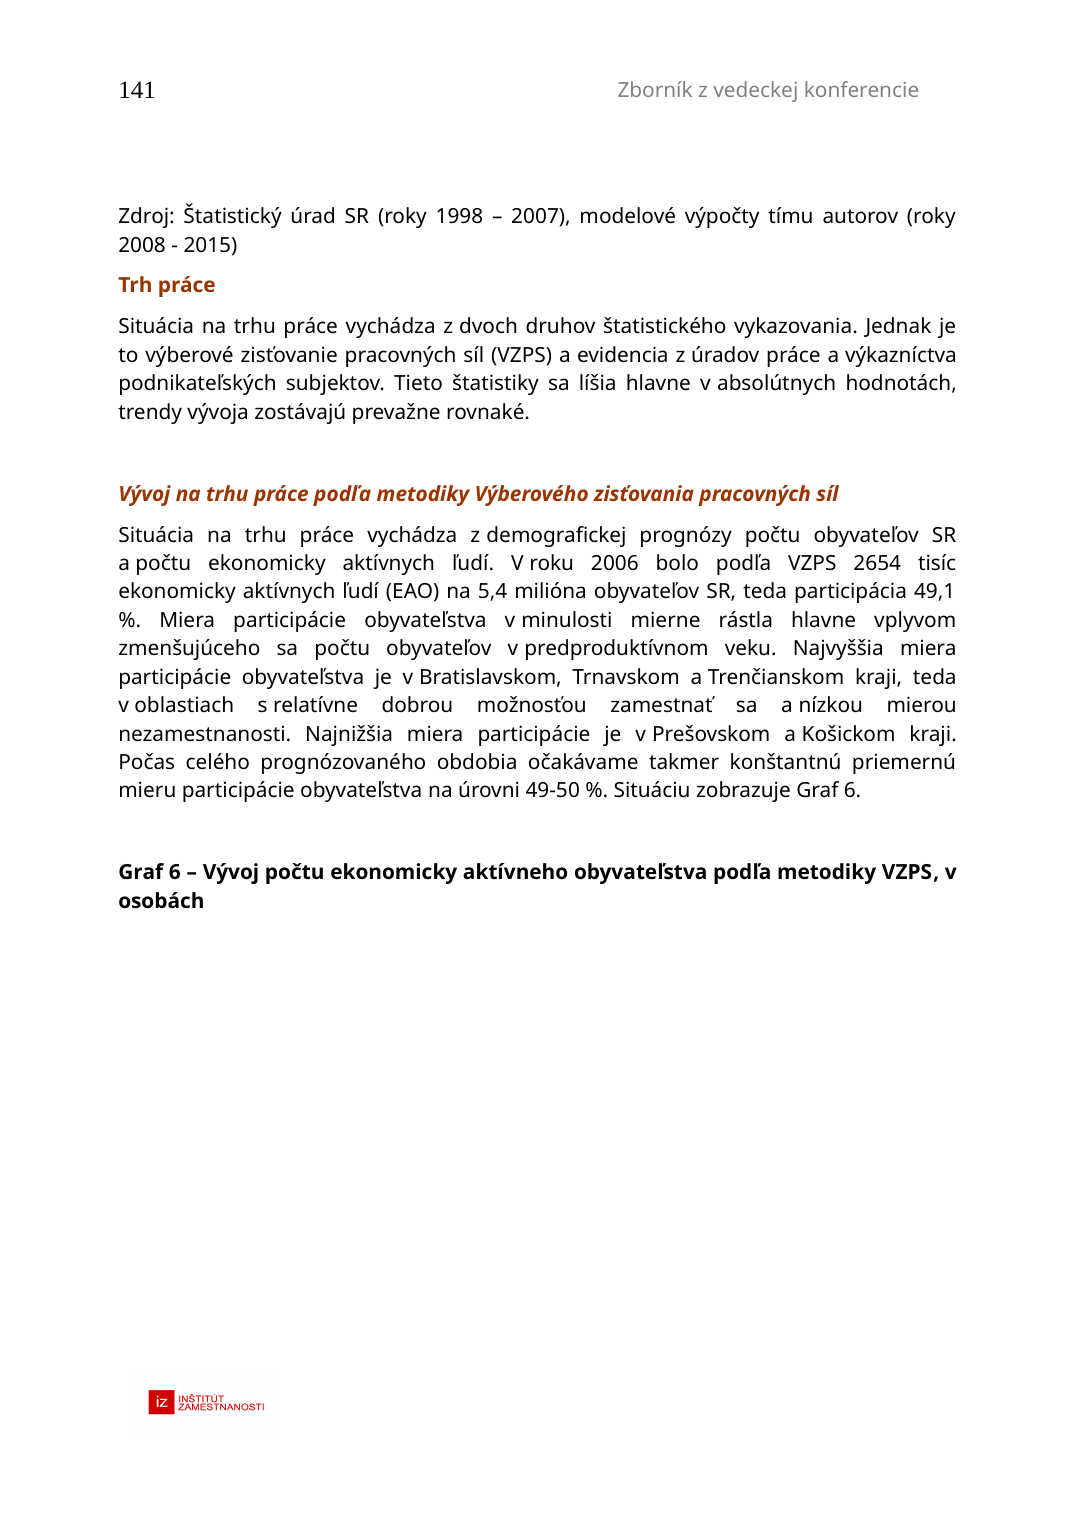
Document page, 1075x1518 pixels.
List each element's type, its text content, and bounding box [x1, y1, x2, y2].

text Situácia na trhu práce vychádza z dvoch druhov štatistického vykazovania. Jednak je to výberové zisťovanie pracovných síl (VZPS) a evidencia z úradov práce a výkazníctva podnikateľských subjektov. Tieto štatistiky sa líšia hlavne v absolútnych hodnotách, trendy vývoja zostávajú prevažne rovnaké. [118, 312, 957, 425]
picture [134, 1370, 278, 1434]
text Vývoj na trhu práce podľa metodiky Výberového zisťovania pracovných síl [118, 479, 957, 507]
subtitle Trh práce [118, 271, 957, 299]
text Zdroj: Štatistický úrad SR (roky 1998 – 2007), modelové výpočty tímu autorov (roky 2008 - 2015) [118, 201, 957, 258]
text Graf 6 – Vývoj počtu ekonomicky aktívneho obyvateľstva podľa metodiky VZPS, v osobách [118, 857, 957, 914]
text Situácia na trhu práce vychádza z demografickej prognózy počtu obyvateľov SR a počtu ekonomicky aktívnych ľudí. V roku 2006 bolo podľa VZPS 2654 tisíc ekonomicky aktívnych ľudí (EAO) na 5,4 milióna obyvateľov SR, teda participácia 49,1 %. Miera participácie obyvateľstva v minulosti mierne rástla hlavne vplyvom zmenšujúceho sa počtu obyvateľov v predproduktívnom veku. Najvyššia miera participácie obyvateľstva je v Bratislavskom, Trnavskom a Trenčianskom kraji, teda v oblastiach s relatívne dobrou možnosťou zamestnať sa a nízkou mierou nezamestnanosti. Najnižšia miera participácie je v Prešovskom a Košickom kraji. Počas celého prognózovaného obdobia očakávame takmer konštantnú priemernú mieru participácie obyvateľstva na úrovni 49-50 %. Situáciu zobrazuje Graf 6. [118, 520, 957, 804]
